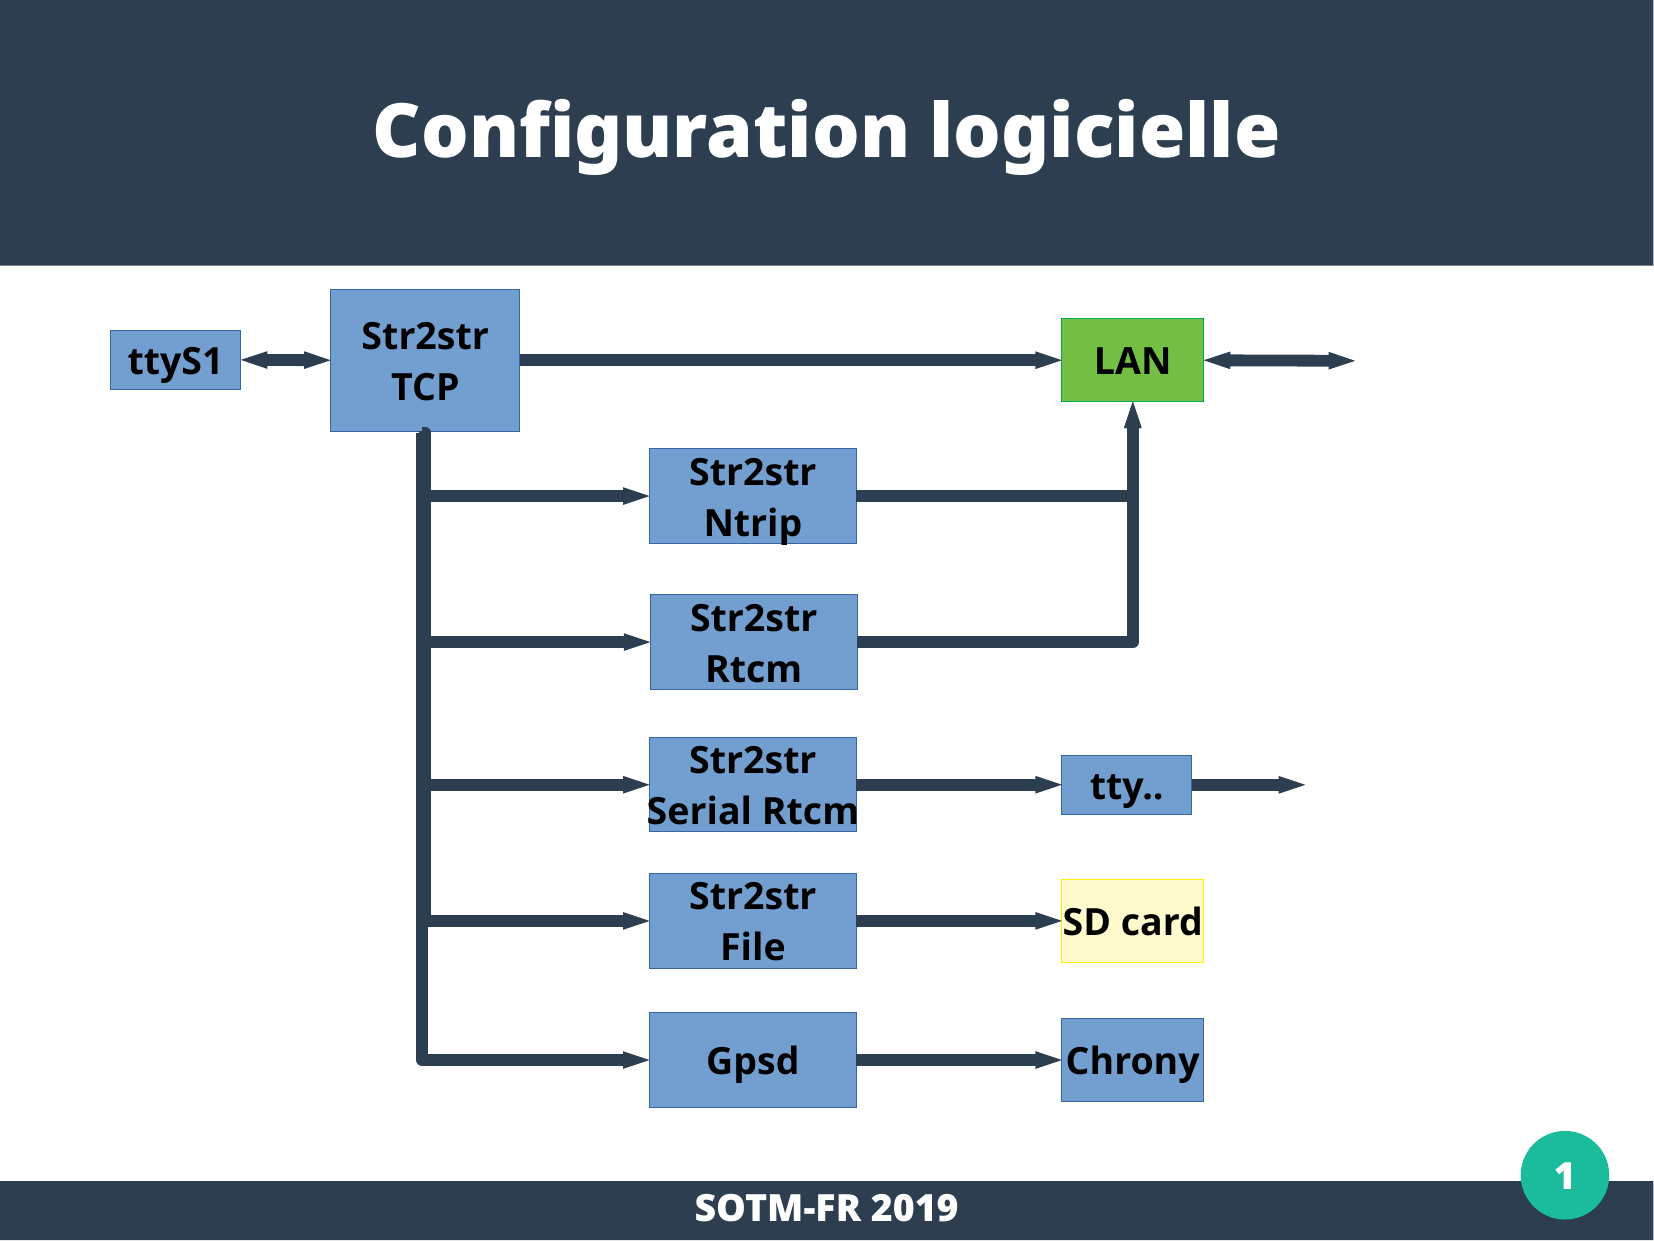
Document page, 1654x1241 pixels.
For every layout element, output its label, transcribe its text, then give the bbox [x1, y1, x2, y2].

text_box Str2str Serial Rtcm [649, 737, 857, 832]
text_box tty.. [1061, 755, 1192, 815]
title Configuration logicielle [59, 49, 1595, 207]
text_box Gpsd [649, 1012, 857, 1108]
text_box Str2str TCP [330, 289, 520, 432]
text_box Str2str File [649, 873, 857, 969]
text_box Str2str Rtcm [650, 594, 858, 690]
text_box SD card [1061, 879, 1204, 963]
text_box ttyS1 [110, 330, 241, 390]
text_box Str2str Ntrip [649, 448, 857, 544]
text_box Chrony [1061, 1018, 1204, 1102]
text_box LAN [1061, 318, 1204, 402]
